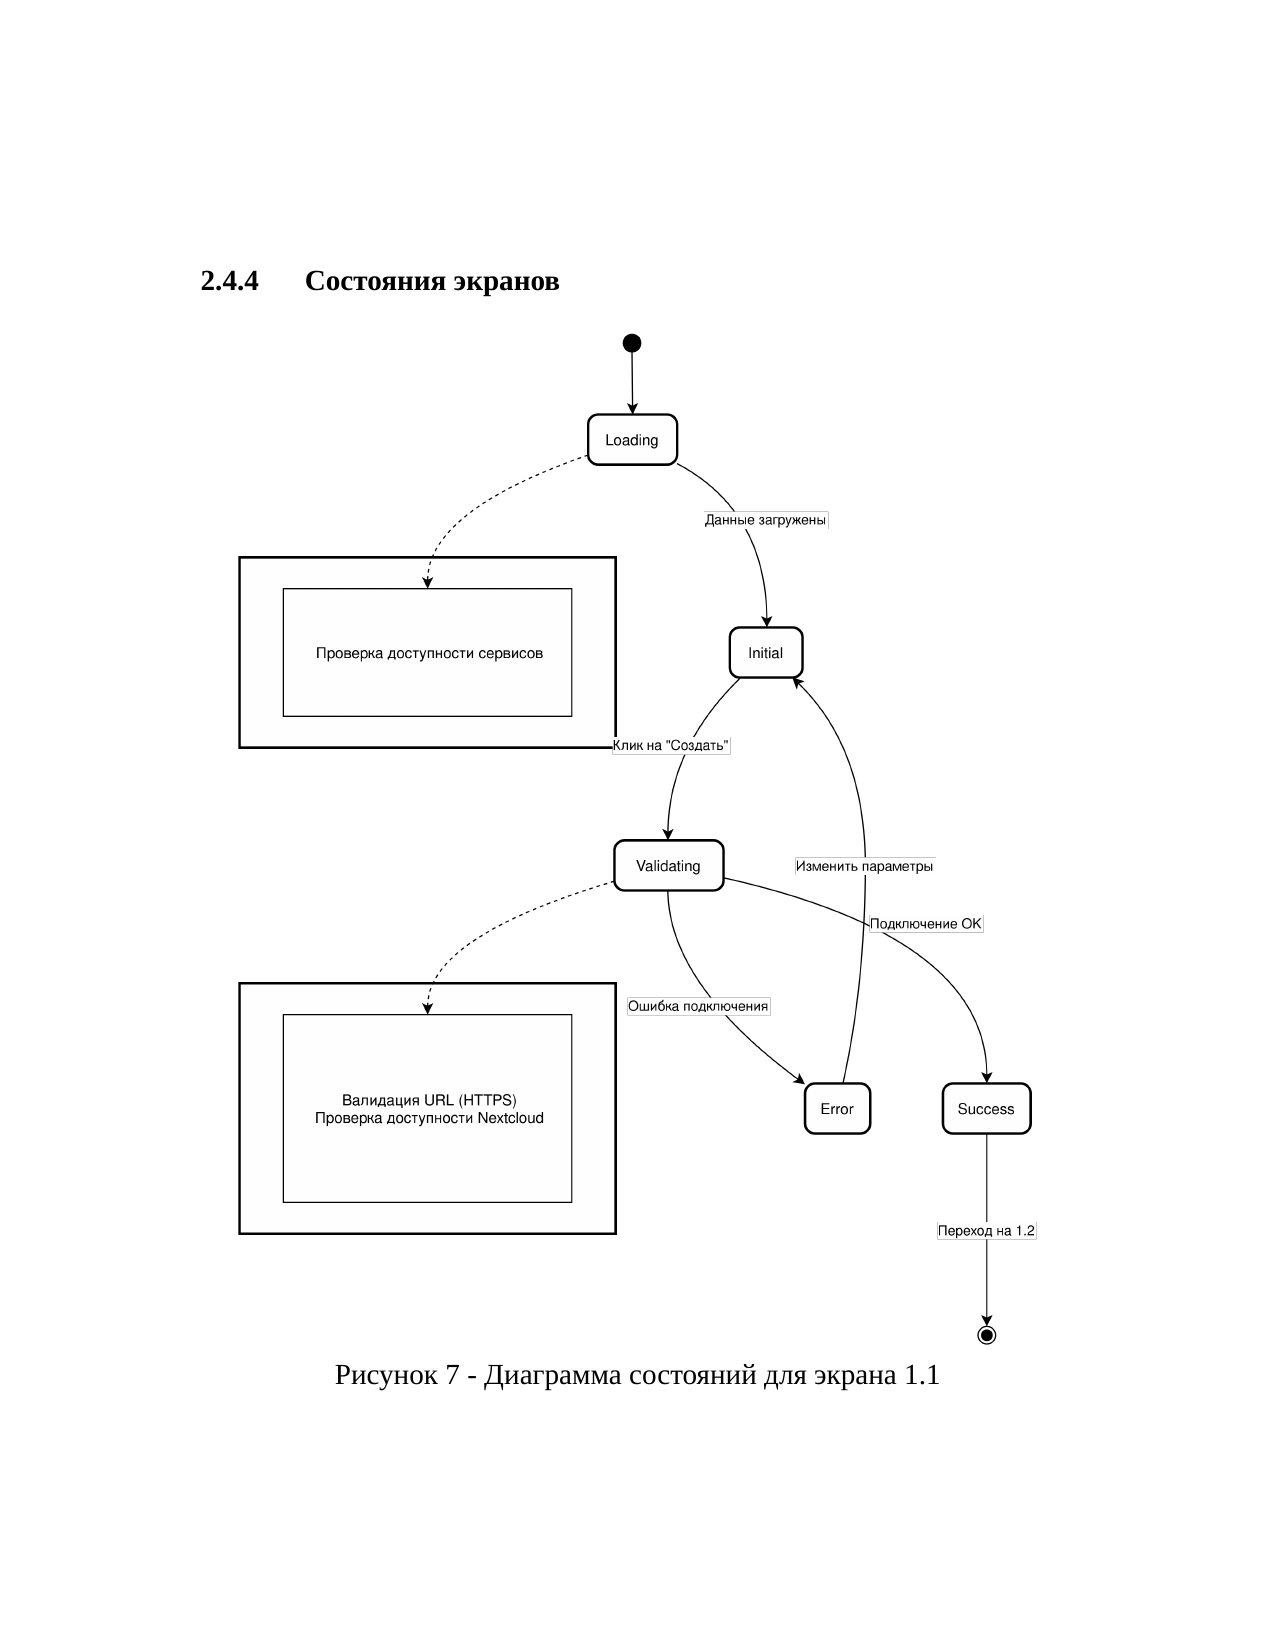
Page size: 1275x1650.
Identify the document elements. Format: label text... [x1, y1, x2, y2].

subtitle Состояния экранов [193, 263, 1157, 296]
picture [225, 321, 1050, 1357]
text Рисунок 7 - Диаграмма состояний для экрана 1.1 [225, 1357, 1049, 1391]
